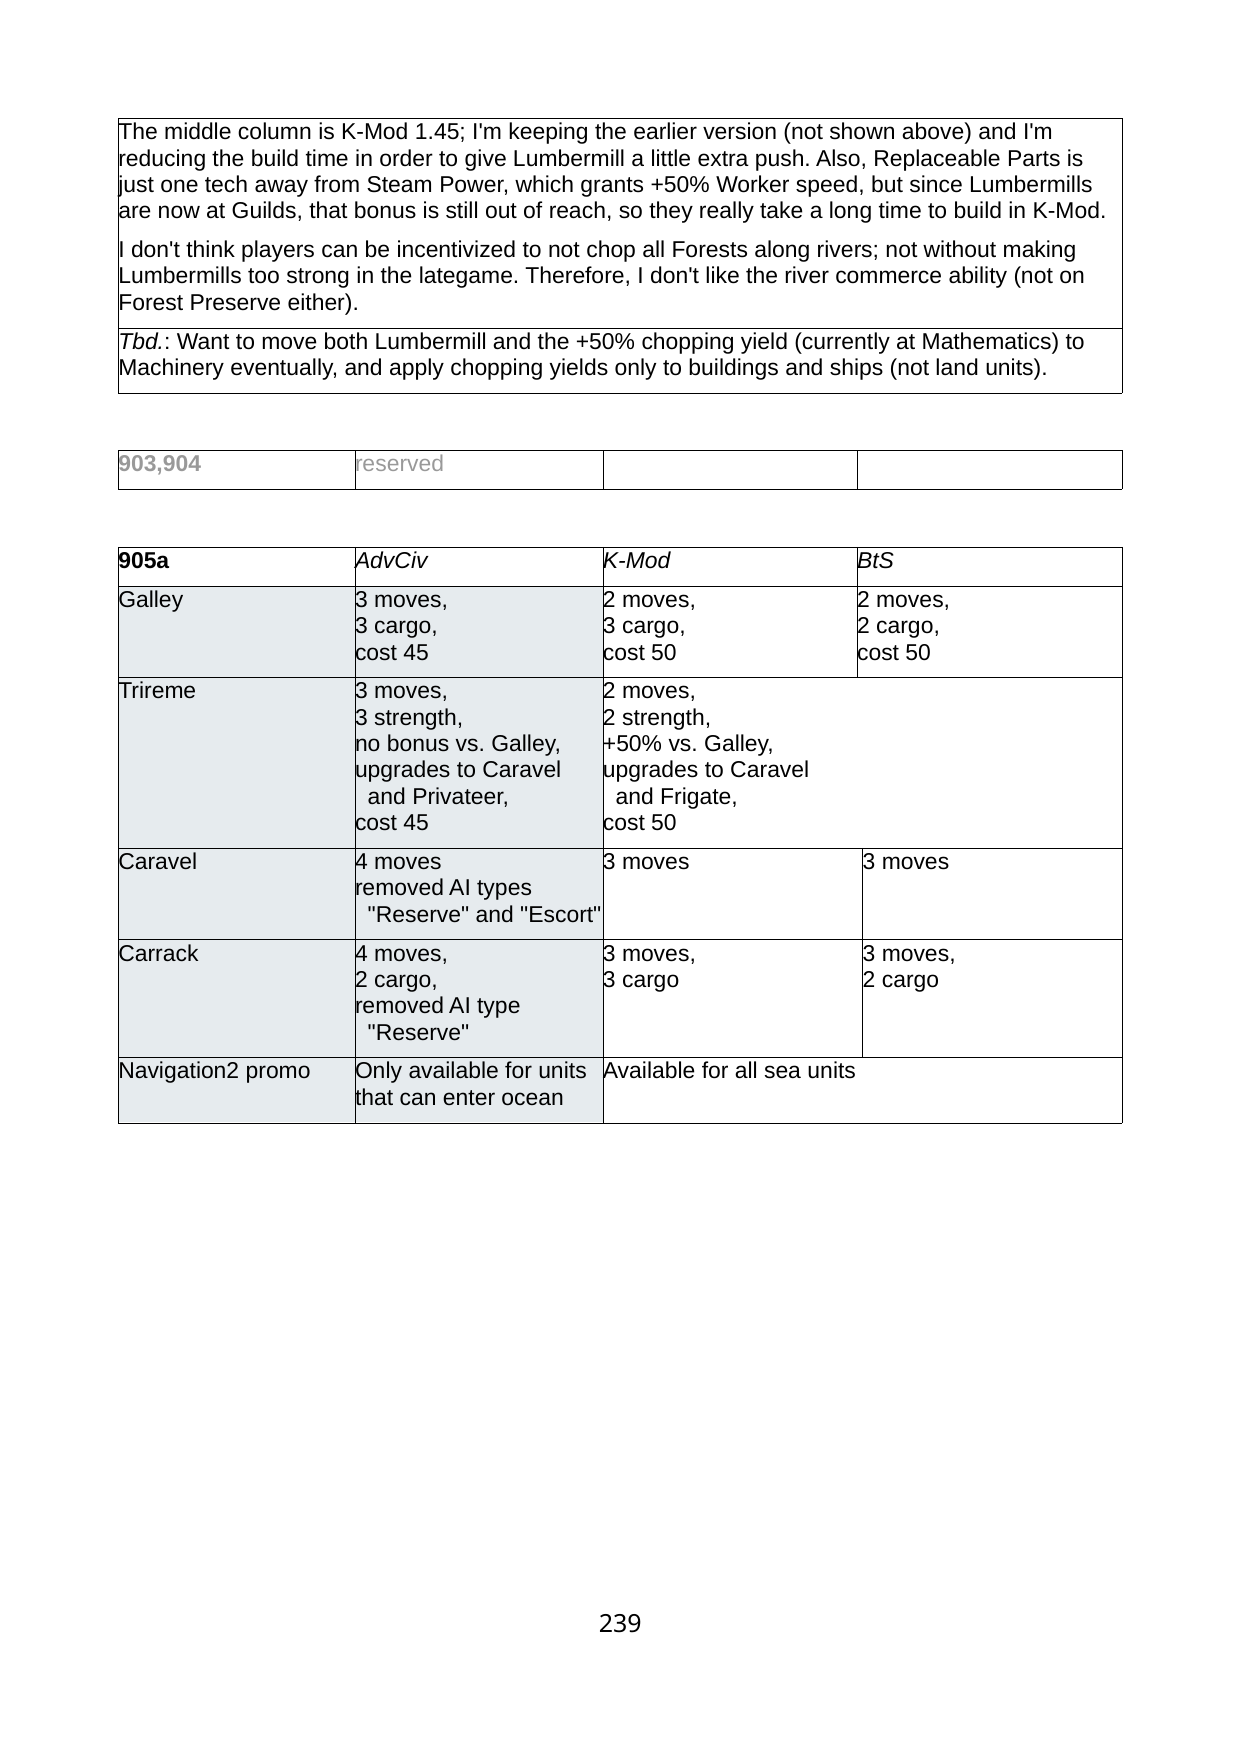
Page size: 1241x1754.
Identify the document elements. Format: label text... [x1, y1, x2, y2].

table_header 905a [119, 548, 355, 586]
table_cell 4 moves, 2 cargo, removed AI type "Reserve" [356, 940, 603, 1057]
table_cell 3 moves, 3 cargo [604, 940, 862, 1057]
table_cell 3 moves, 2 cargo [863, 940, 1122, 1057]
table_cell Carrack [119, 940, 355, 1057]
table_cell 3 moves, 3 cargo, cost 45 [356, 587, 603, 677]
table_header [858, 451, 1122, 489]
table_header K-Mod [604, 548, 857, 586]
table_cell Only available for units that can enter ocean [356, 1058, 603, 1122]
table_header BtS [858, 548, 1122, 586]
table_cell Available for all sea units [604, 1058, 1122, 1122]
table_cell Tbd.: Want to move both Lumbermill and the +50% chopping yield (currently at Mathematics) to Machinery eventually, and apply chopping yields only to buildings and ships (not land units). [119, 329, 1122, 393]
table_cell Navigation2 promo [119, 1058, 355, 1122]
table_cell Caravel [119, 849, 355, 939]
table_cell 3 moves [863, 849, 1122, 939]
table_cell Galley [119, 587, 355, 677]
table_header reserved [356, 451, 603, 489]
table_cell Trireme [119, 678, 355, 848]
table_cell The middle column is K-Mod 1.45; I'm keeping the earlier version (not shown above) and I'm reducing the build time in order to give Lumbermill a little extra push. Also, Replaceable Parts is just one tech away from Steam Power, which grants +50% Worker speed, but since Lumbermills are now at Guilds, that bonus is still out of reach, so they really take a long time to build in K-Mod. I don't think players can be incentivized to not chop all Forests along rivers; not without making Lumbermills too strong in the lategame. Therefore, I don't like the river commerce ability (not on Forest Preserve either). [119, 119, 1122, 327]
table_cell 2 moves, 3 cargo, cost 50 [604, 587, 857, 677]
table_header [604, 451, 857, 489]
table_header 903,904 [119, 451, 355, 489]
table_header AdvCiv [356, 548, 603, 586]
table_cell 2 moves, 2 strength, +50% vs. Galley, upgrades to Caravel and Frigate, cost 50 [604, 678, 1122, 848]
table_cell 3 moves [604, 849, 862, 939]
table_cell 4 moves removed AI types "Reserve" and "Escort" [356, 849, 603, 939]
table_cell 3 moves, 3 strength, no bonus vs. Galley, upgrades to Caravel and Privateer, cost 45 [356, 678, 603, 848]
table_cell 2 moves, 2 cargo, cost 50 [858, 587, 1122, 677]
